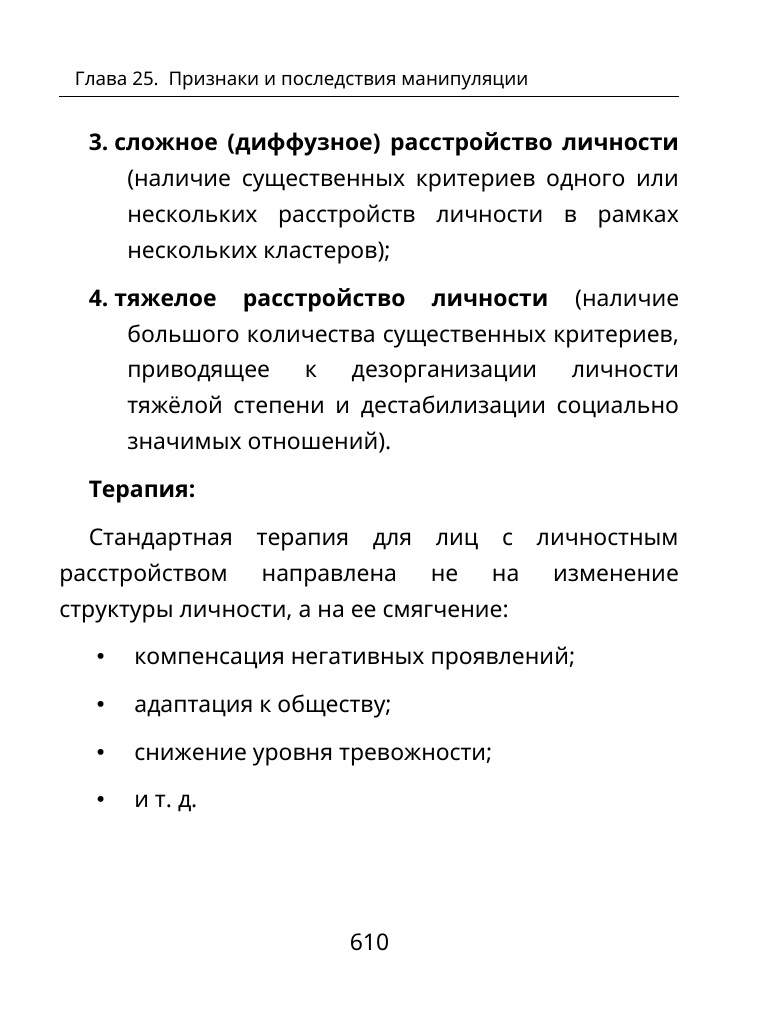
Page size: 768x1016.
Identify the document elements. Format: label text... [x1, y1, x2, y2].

list снижение уровня тревожности; [97, 736, 679, 767]
text Стандартная терапия для лиц с личностным расстройством направлена не на изменение структуры личности, а на ее смягчение: [59, 521, 679, 624]
list компенсация негативных проявлений; [97, 640, 679, 672]
list тяжелое расстройство личности (наличие большого количества существенных критериев, приводящее к дезорганизации личности тяжёлой степени и дестабилизации социально значимых отношений). [88, 282, 679, 457]
list и т. д. [97, 783, 679, 815]
list адаптация к обществу; [97, 688, 679, 719]
list сложное (диффузное) расстройство личности (наличие существенных критериев одного или нескольких расстройств личности в рамках нескольких кластеров); [88, 126, 679, 265]
text Терапия: [59, 473, 679, 504]
